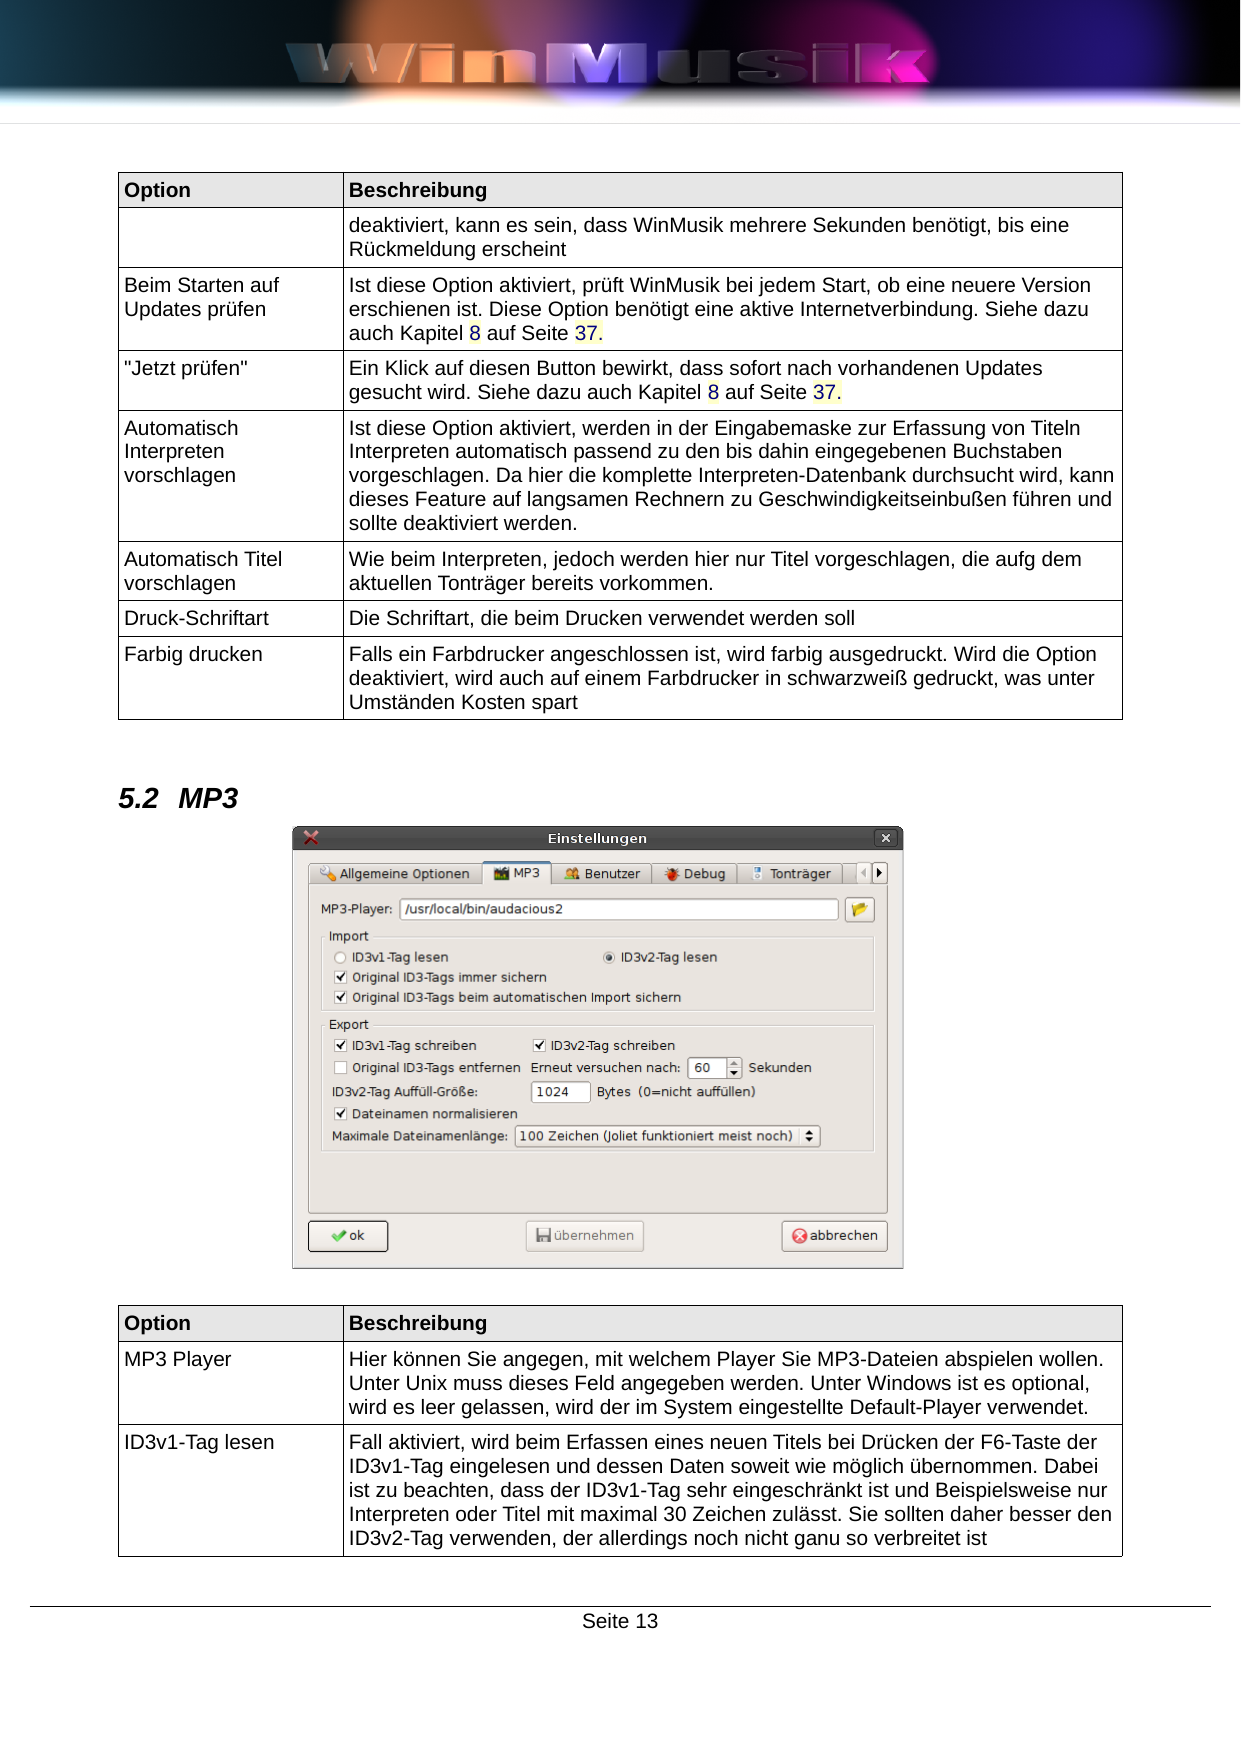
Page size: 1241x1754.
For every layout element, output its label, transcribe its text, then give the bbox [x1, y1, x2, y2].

table_cell Farbig drucken [119, 637, 343, 719]
table_cell Ist diese Option aktiviert, prüft WinMusik bei jedem Start, ob eine neuere Version erschienen ist. Diese Option benötigt eine aktive Internetverbindung. Siehe dazu auch Kapitel 8 auf Seite 37. [344, 268, 1122, 350]
picture [292, 826, 904, 1269]
table_cell Ist diese Option aktiviert, werden in der Eingabemaske zur Erfassung von Titeln Interpreten automatisch passend zu den bis dahin eingegebenen Buchstaben vorgeschlagen. Da hier die komplette Interpreten-Datenbank durchsucht wird, kann dieses Feature auf langsamen Rechnern zu Geschwindigkeitseinbußen führen und sollte deaktiviert werden. [344, 411, 1122, 541]
table_cell Wie beim Interpreten, jedoch werden hier nur Titel vorgeschlagen, die aufg dem aktuellen Tonträger bereits vorkommen. [344, 542, 1122, 600]
table_cell Ein Klick auf diesen Button bewirkt, dass sofort nach vorhandenen Updates gesucht wird. Siehe dazu auch Kapitel 8 auf Seite 37. [344, 351, 1122, 409]
table_cell Druck-Schriftart [119, 601, 343, 636]
table_cell "Jetzt prüfen" [119, 351, 343, 409]
table_cell deaktiviert, kann es sein, dass WinMusik mehrere Sekunden benötigt, bis eine Rückmeldung erscheint [344, 208, 1122, 267]
table_header Beschreibung [344, 1306, 1122, 1341]
table_cell Beim Starten auf Updates prüfen [119, 268, 343, 350]
table_cell Automatisch Interpreten vorschlagen [119, 411, 343, 541]
table_cell ID3v1-Tag lesen [119, 1425, 343, 1556]
table_cell MP3 Player [119, 1342, 343, 1424]
table_cell Automatisch Titel vorschlagen [119, 542, 343, 600]
table_cell Hier können Sie angegen, mit welchem Player Sie MP3-Dateien abspielen wollen. Unter Unix muss dieses Feld angegeben werden. Unter Windows ist es optional, wird es leer gelassen, wird der im System eingestellte Default-Player verwendet. [344, 1342, 1122, 1424]
table_header Option [119, 1306, 343, 1341]
table_cell Falls ein Farbdrucker angeschlossen ist, wird farbig ausgedruckt. Wird die Option deaktiviert, wird auch auf einem Farbdrucker in schwarzweiß gedruckt, was unter Umständen Kosten spart [344, 637, 1122, 719]
table_cell [119, 208, 343, 267]
table_cell Fall aktiviert, wird beim Erfassen eines neuen Titels bei Drücken der F6-Taste der ID3v1-Tag eingelesen und dessen Daten soweit wie möglich übernommen. Dabei ist zu beachten, dass der ID3v1-Tag sehr eingeschränkt ist und Beispielsweise nur Interpreten oder Titel mit maximal 30 Zeichen zulässt. Sie sollten daher besser den ID3v2-Tag verwenden, der allerdings noch nicht ganu so verbreitet ist [344, 1425, 1122, 1556]
subtitle MP3 [118, 781, 1122, 814]
table_header Beschreibung [344, 173, 1122, 207]
table_header Option [119, 173, 343, 207]
table_cell Die Schriftart, die beim Drucken verwendet werden soll [344, 601, 1122, 636]
